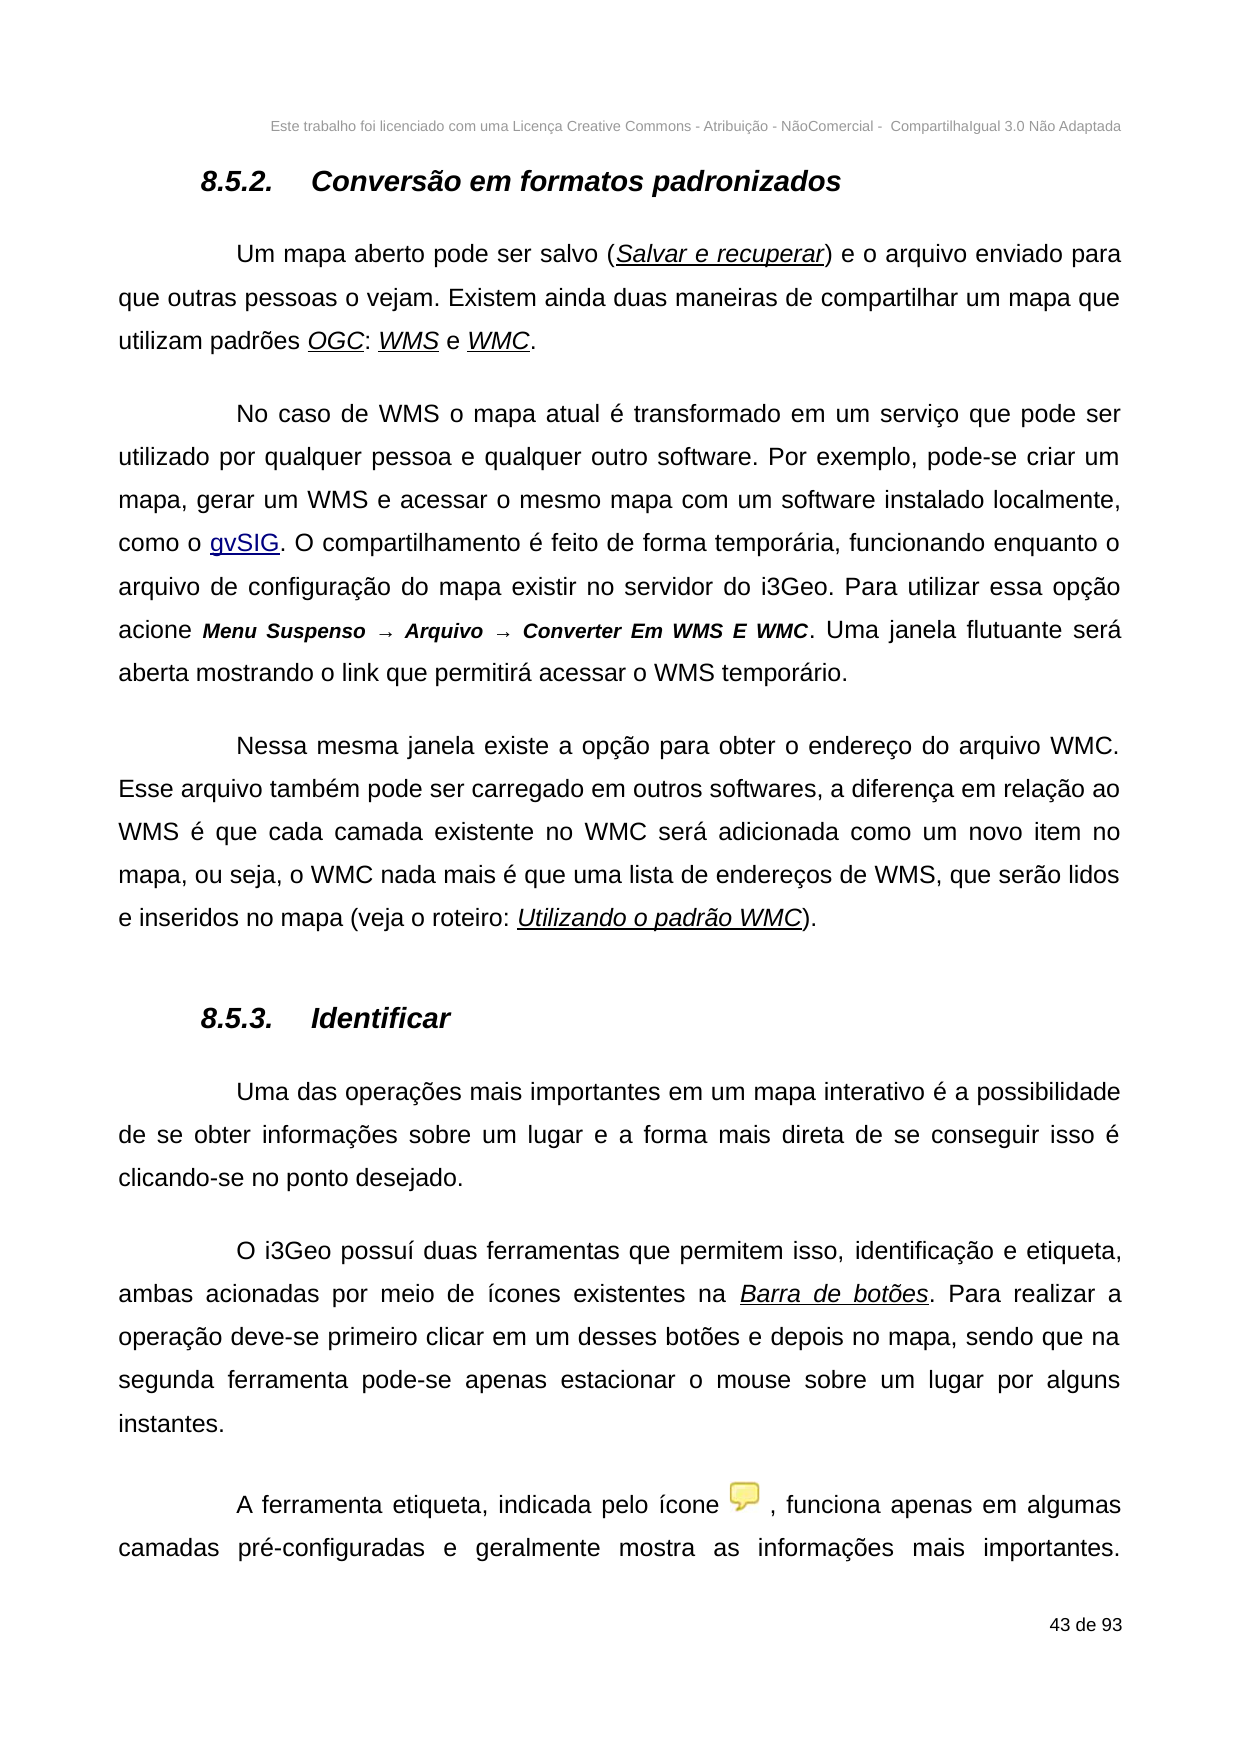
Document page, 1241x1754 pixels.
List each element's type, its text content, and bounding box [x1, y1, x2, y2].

subtitle Conversão em formatos padronizados [163, 164, 1122, 198]
text Uma das operações mais importantes em um mapa interativo é a possibilidade de se obter informações sobre um lugar e a forma mais direta de se conseguir isso é clicando-se no ponto desejado. [118, 1077, 1122, 1192]
picture [729, 1481, 760, 1513]
text A ferramenta etiqueta, indicada pelo ícone , funciona apenas em algumas camadas pré-configuradas e geralmente mostra as informações mais importantes. [118, 1482, 1122, 1561]
subtitle Identificar [163, 1001, 1122, 1035]
text Um mapa aberto pode ser salvo (Salvar e recuperar) e o arquivo enviado para que outras pessoas o vejam. Existem ainda duas maneiras de compartilhar um mapa que utilizam padrões OGC: WMS e WMC. [118, 239, 1122, 354]
text No caso de WMS o mapa atual é transformado em um serviço que pode ser utilizado por qualquer pessoa e qualquer outro software. Por exemplo, pode-se criar um mapa, gerar um WMS e acessar o mesmo mapa com um software instalado localmente, como o gvSIG. O compartilhamento é feito de forma temporária, funcionando enquanto o arquivo de configuração do mapa existir no servidor do i3Geo. Para utilizar essa opção acione Menu suspenso → Arquivo → Converter em WMS e WMC. Uma janela flutuante será aberta mostrando o link que permitirá acessar o WMS temporário. [118, 399, 1122, 686]
text O i3Geo possuí duas ferramentas que permitem isso, identificação e etiqueta, ambas acionadas por meio de ícones existentes na Barra de botões. Para realizar a operação deve-se primeiro clicar em um desses botões e depois no mapa, sendo que na segunda ferramenta pode-se apenas estacionar o mouse sobre um lugar por alguns instantes. [118, 1236, 1122, 1437]
text Nessa mesma janela existe a opção para obter o endereço do arquivo WMC. Esse arquivo também pode ser carregado em outros softwares, a diferença em relação ao WMS é que cada camada existente no WMC será adicionada como um novo item no mapa, ou seja, o WMC nada mais é que uma lista de endereços de WMS, que serão lidos e inseridos no mapa (veja o roteiro: Utilizando o padrão WMC). [118, 731, 1122, 932]
